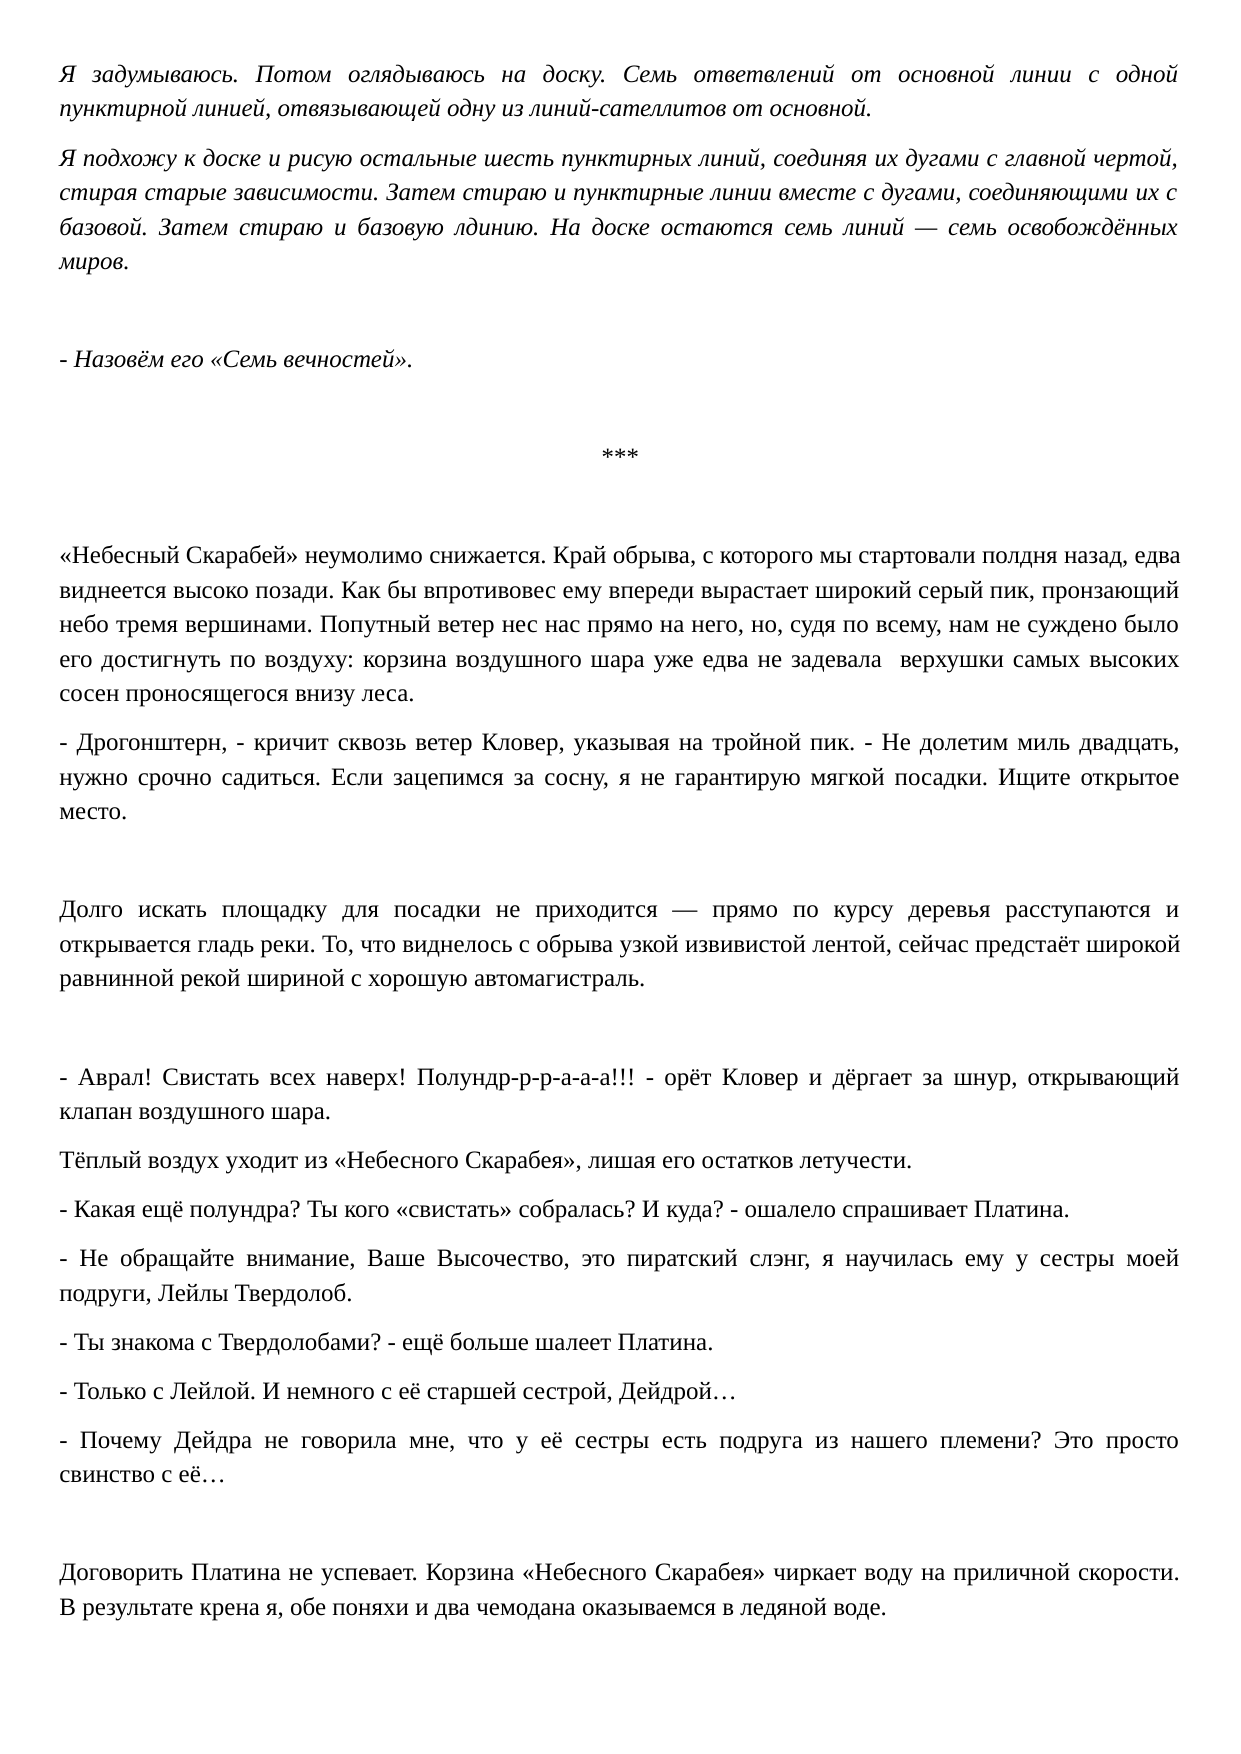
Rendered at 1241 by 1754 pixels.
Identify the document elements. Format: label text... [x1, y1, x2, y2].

text - Аврал! Свистать всех наверх! Полундр-р-р-а-а-а!!! - орёт Кловер и дёргает за шнур, открывающий клапан воздушного шара. [59, 1062, 1181, 1125]
text - Ты знакома с Твердолобами? - ещё больше шалеет Платина. [59, 1327, 1181, 1356]
text - Почему Дейдра не говорила мне, что у её сестры есть подруга из нашего племени? Это просто свинство с её… [59, 1425, 1181, 1488]
text Долго искать площадку для посадки не приходится — прямо по курсу деревья расступаются и открывается гладь реки. То, что виднелось с обрыва узкой извивистой лентой, сейчас предстаёт широкой равнинной рекой шириной с хорошую автомагистраль. [59, 894, 1181, 992]
text - Не обращайте внимание, Ваше Высочество, это пиратский слэнг, я научилась ему у сестры моей подруги, Лейлы Твердолоб. [59, 1243, 1181, 1306]
text Договорить Платина не успевает. Корзина «Небесного Скарабея» чиркает воду на приличной скорости. В результате крена я, обе поняхи и два чемодана оказываемся в ледяной воде. [59, 1557, 1181, 1621]
text *** [59, 442, 1181, 471]
text Тёплый воздух уходит из «Небесного Скарабея», лишая его остатков летучести. [59, 1145, 1181, 1174]
text «Небесный Скарабей» неумолимо снижается. Край обрыва, с которого мы стартовали полдня назад, едва виднеется высоко позади. Как бы впротивовес ему впереди вырастает широкий серый пик, пронзающий небо тремя вершинами. Попутный ветер нес нас прямо на него, но, судя по всему, нам не суждено было его достигнуть по воздуху: корзина воздушного шара уже едва не задевала верхушки самых высоких сосен проносящегося внизу леса. [59, 540, 1181, 707]
text Я подхожу к доске и рисую остальные шесть пунктирных линий, соединяя их дугами с главной чертой, стирая старые зависимости. Затем стираю и пунктирные линии вместе с дугами, соединяющими их с базовой. Затем стираю и базовую лдинию. На доске остаются семь линий — семь освобождённых миров. [59, 143, 1181, 275]
text - Какая ещё полундра? Ты кого «свистать» собралась? И куда? - ошалело спрашивает Платина. [59, 1194, 1181, 1223]
text - Назовём его «Семь вечностей». [59, 344, 1181, 373]
text Я задумываюсь. Потом оглядываюсь на доску. Семь ответвлений от основной линии с одной пунктирной линией, отвязывающей одну из линий-сателлитов от основной. [59, 59, 1181, 122]
text - Только с Лейлой. И немного с её старшей сестрой, Дейдрой… [59, 1376, 1181, 1404]
text - Дрогонштерн, - кричит сквозь ветер Кловер, указывая на тройной пик. - Не долетим миль двадцать, нужно срочно садиться. Если зацепимся за сосну, я не гарантирую мягкой посадки. Ищите открытое место. [59, 727, 1181, 825]
